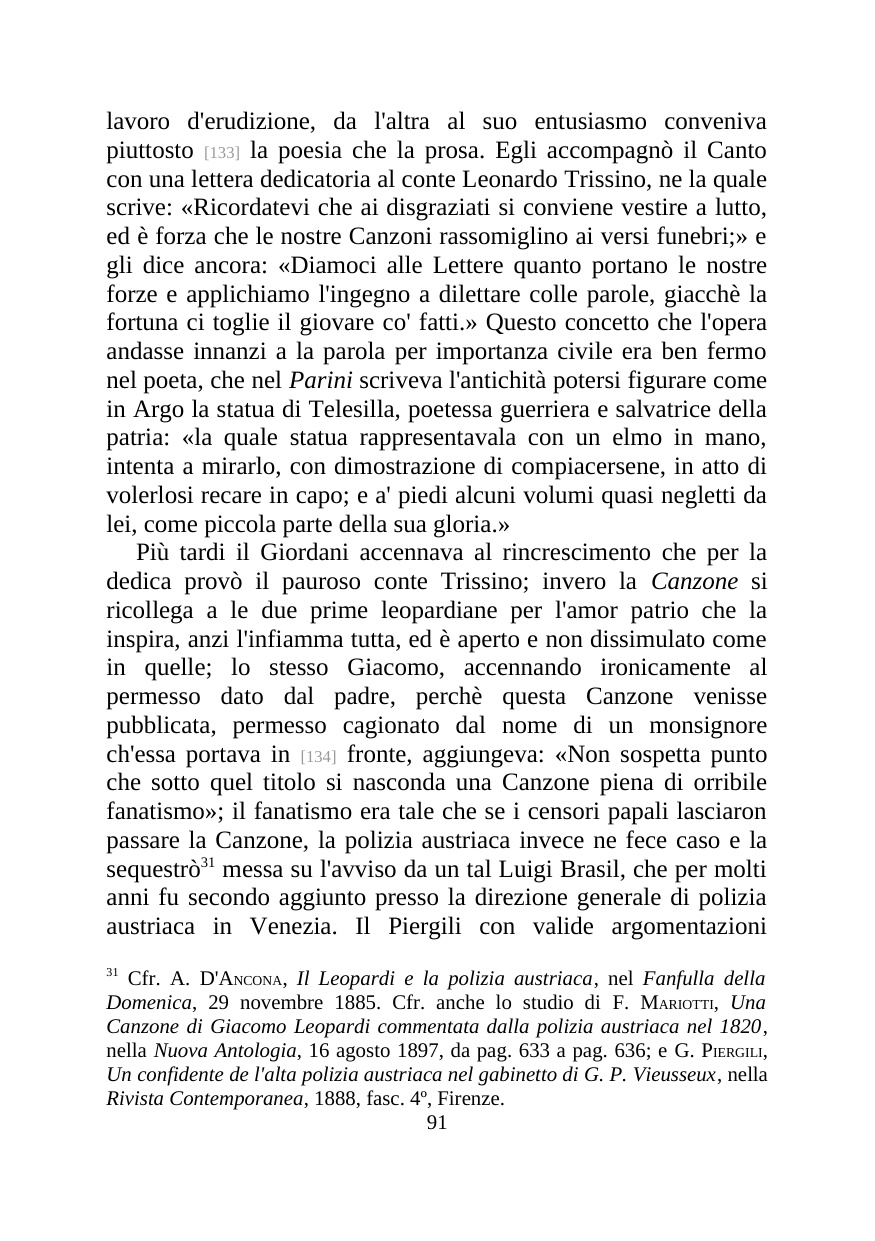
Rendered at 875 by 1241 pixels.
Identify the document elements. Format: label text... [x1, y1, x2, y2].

text Cfr. A. D'Ancona, Il Leopardi e la polizia austriaca, nel Fanfulla della Domenica, 29 novembre 1885. Cfr. anche lo studio di F. Mariotti, Una Canzone di Giacomo Leopardi commentata dalla polizia austriaca nel 1820, nella Nuova Antologia, 16 agosto 1897, da pag. 633 a pag. 636; e G. Piergili, Un confidente de l'alta polizia austriaca nel gabinetto di G. P. Vieusseux, nella Rivista Contemporanea, 1888, fasc. 4º, Firenze. [106, 966, 768, 1110]
text Più tardi il Giordani accennava al rincrescimento che per la dedica provò il pauroso conte Trissino; invero la Canzone si ricollega a le due prime leopardiane per l'amor patrio che la inspira, anzi l'infiamma tutta, ed è aperto e non dissimulato come in quelle; lo stesso Giacomo, accennando ironicamente al permesso dato dal padre, perchè questa Canzone venisse pubblicata, permesso cagionato dal nome di un monsignore ch'essa portava in [134] fronte, aggiungeva: «Non sospetta punto che sotto quel titolo si nasconda una Canzone piena di orribile fanatismo»; il fanatismo era tale che se i censori papali lasciaron passare la Canzone, la polizia austriaca invece ne fece caso e la sequestrò messa su l'avviso da un tal Luigi Brasil, che per molti anni fu secondo aggiunto presso la direzione generale di polizia austriaca in Venezia. Il Piergili con valide argomentazioni [106, 537, 768, 940]
text lavoro d'erudizione, da l'altra al suo entusiasmo conveniva piuttosto [133] la poesia che la prosa. Egli accompagnò il Canto con una lettera dedicatoria al conte Leonardo Trissino, ne la quale scrive: «Ricordatevi che ai disgraziati si conviene vestire a lutto, ed è forza che le nostre Canzoni rassomiglino ai versi funebri;» e gli dice ancora: «Diamoci alle Lettere quanto portano le nostre forze e applichiamo l'ingegno a dilettare colle parole, giacchè la fortuna ci toglie il giovare co' fatti.» Questo concetto che l'opera andasse innanzi a la parola per importanza civile era ben fermo nel poeta, che nel Parini scriveva l'antichità potersi figurare come in Argo la statua di Telesilla, poetessa guerriera e salvatrice della patria: «la quale statua rappresentavala con un elmo in mano, intenta a mirarlo, con dimostrazione di compiacersene, in atto di volerlosi recare in capo; e a' piedi alcuni volumi quasi negletti da lei, come piccola parte della sua gloria.» [106, 106, 768, 537]
